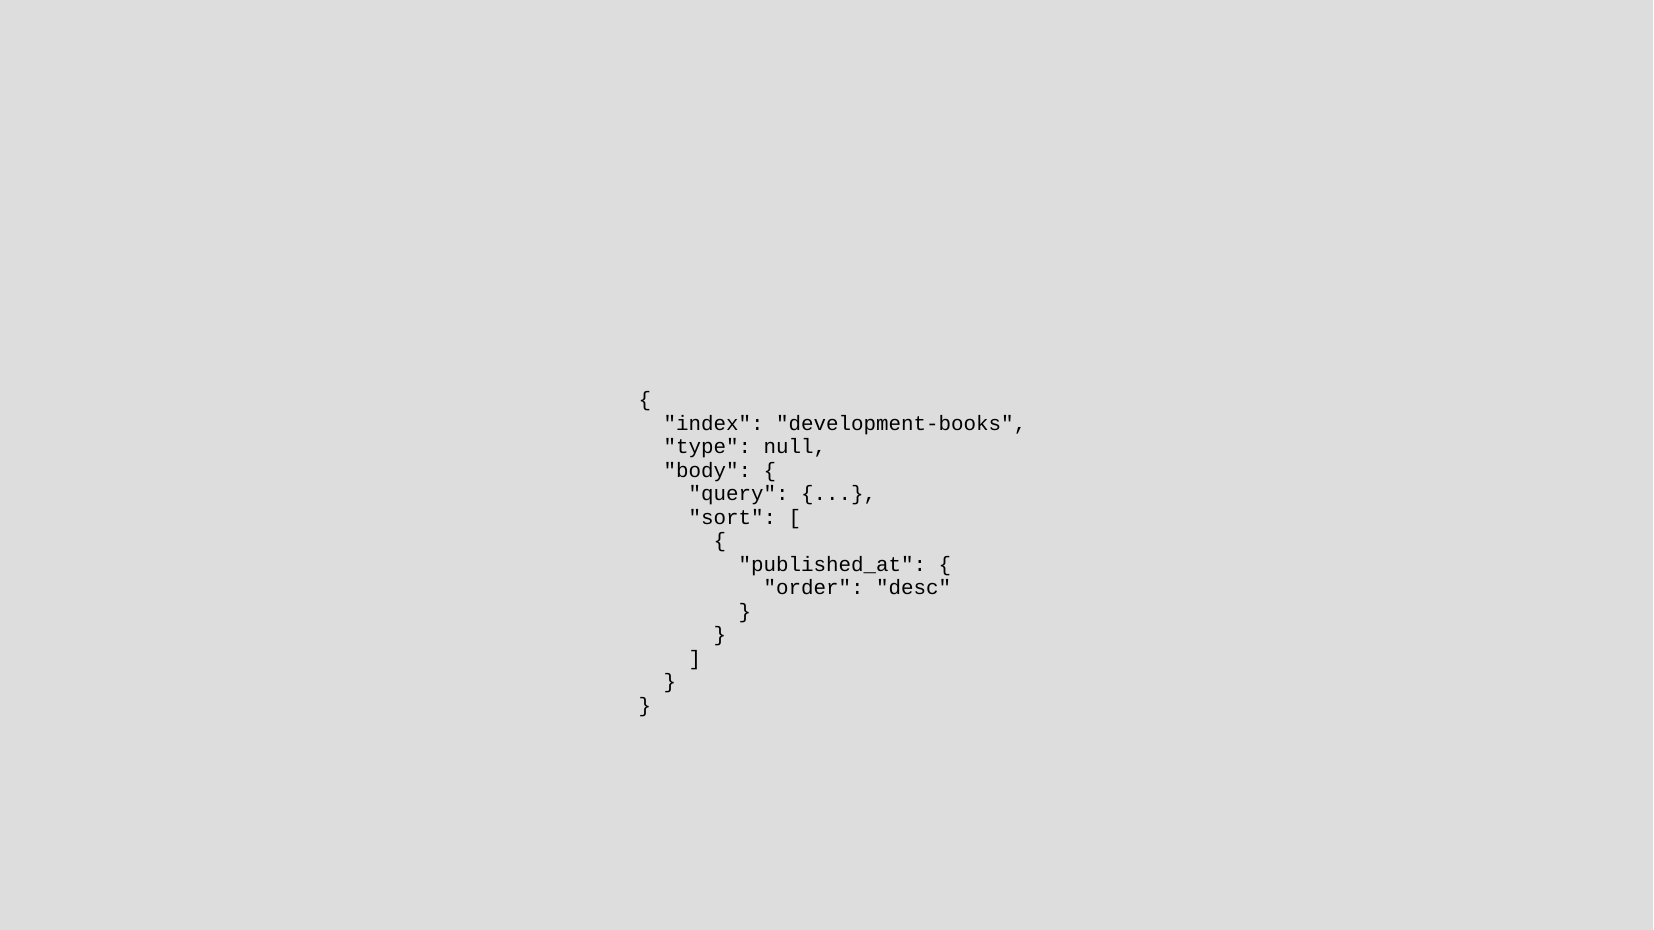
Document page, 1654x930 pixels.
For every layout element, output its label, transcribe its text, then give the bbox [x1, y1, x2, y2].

text_box { "index": "development-books", "type": null, "body": { "query": {...}, "sort": [ { "published_at": { "order": "desc" } } ] } } [623, 382, 1041, 750]
